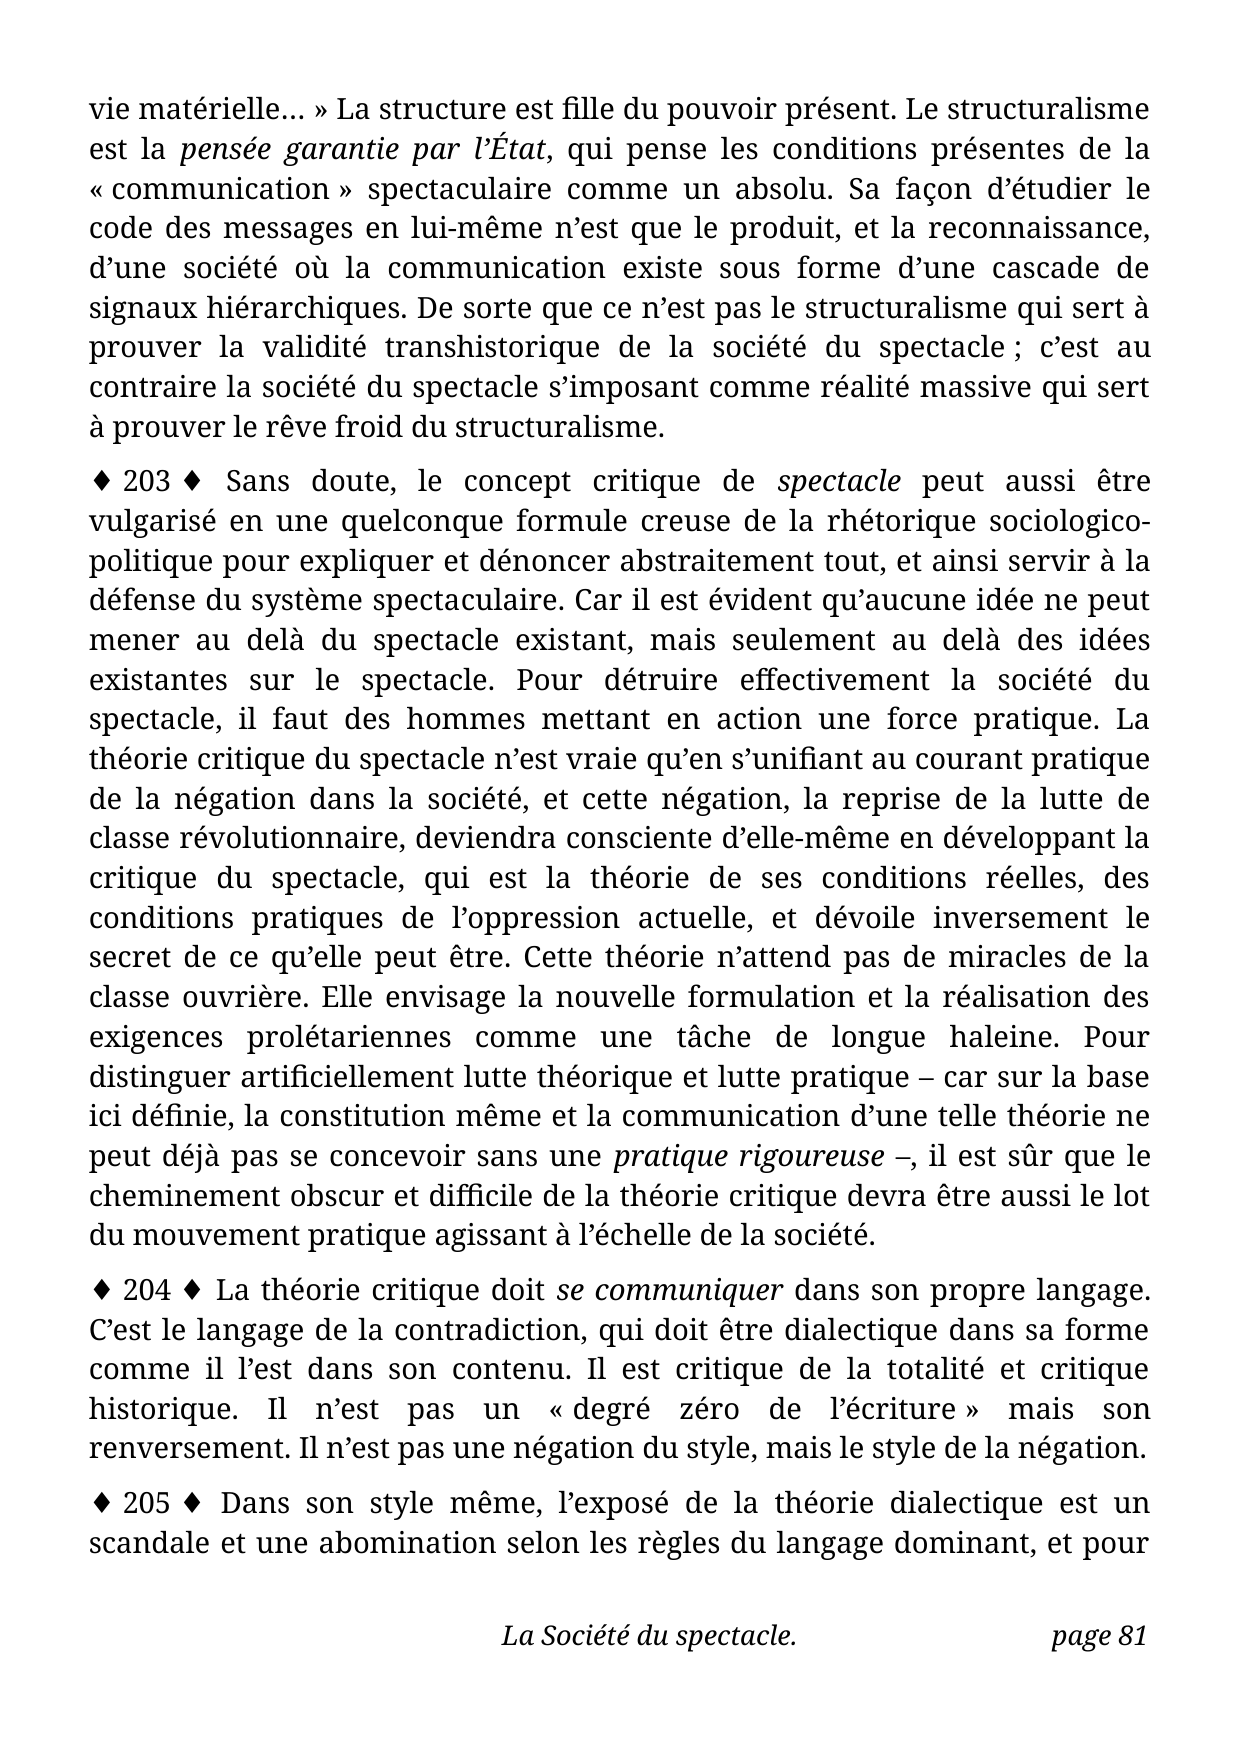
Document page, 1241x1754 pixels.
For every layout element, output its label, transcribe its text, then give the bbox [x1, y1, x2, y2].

text ♦ 203 ♦ Sans doute, le concept critique de spectacle peut aussi être vulgarisé en une quelconque formule creuse de la rhétorique sociologico-politique pour expli­quer et dénoncer abstraitement tout, et ainsi servir à la défense du système specta­culaire. Car il est évident qu’aucune idée ne peut mener au delà du spectacle exis­tant, mais seulement au delà des idées existantes sur le spectacle. Pour détruire effectivement la société du spectacle, il faut des hommes mettant en action une force pratique. La théorie critique du spectacle n’est vraie qu’en s’unifiant au courant pratique de la négation dans la société, et cette négation, la reprise de la lutte de classe révolutionnaire, deviendra consciente d’elle-même en développant la critique du spectacle, qui est la théorie de ses conditions réelles, des conditions pratiques de l’oppression actuelle, et dévoile inversement le secret de ce qu’elle peut être. Cette théorie n’attend pas de miracles de la classe ouvrière. Elle envisage la nouvelle formulation et la réalisation des exigences prolétariennes comme une tâche de longue haleine. Pour distinguer artificiellement lutte théorique et lutte pratique – car sur la base ici définie, la constitution même et la communication d’une telle théorie ne peut déjà pas se concevoir sans une pratique rigoureuse –, il est sûr que le cheminement obscur et difficile de la théorie critique devra être aussi le lot du mouvement pratique agissant à l’échelle de la société. [88, 461, 1152, 1254]
text ♦ 205 ♦ Dans son style même, l’exposé de la théorie dialectique est un scandale et une abomination selon les règles du langage dominant, et pour [88, 1482, 1152, 1562]
text vie matérielle… » La structure est fille du pouvoir présent. Le structuralisme est la pensée garantie par l’État, qui pense les conditions présentes de la « communication » spectaculaire comme un absolu. Sa façon d’étudier le code des messages en lui-même n’est que le produit, et la reconnaissance, d’une société où la communication existe sous forme d’une cascade de signaux hiérarchiques. De sorte que ce n’est pas le structuralisme qui sert à prouver la validité transhistori­que de la société du spectacle ; c’est au contraire la société du spectacle s’imposant comme réalité massive qui sert à prouver le rêve froid du structuralisme. [88, 88, 1152, 446]
text ♦ 204 ♦ La théorie critique doit se communiquer dans son propre langage. C’est le langage de la contradiction, qui doit être dialectique dans sa forme comme il l’est dans son contenu. Il est critique de la totalité et critique historique. Il n’est pas un « degré zéro de l’écriture » mais son renversement. Il n’est pas une négation du style, mais le style de la négation. [88, 1269, 1152, 1467]
